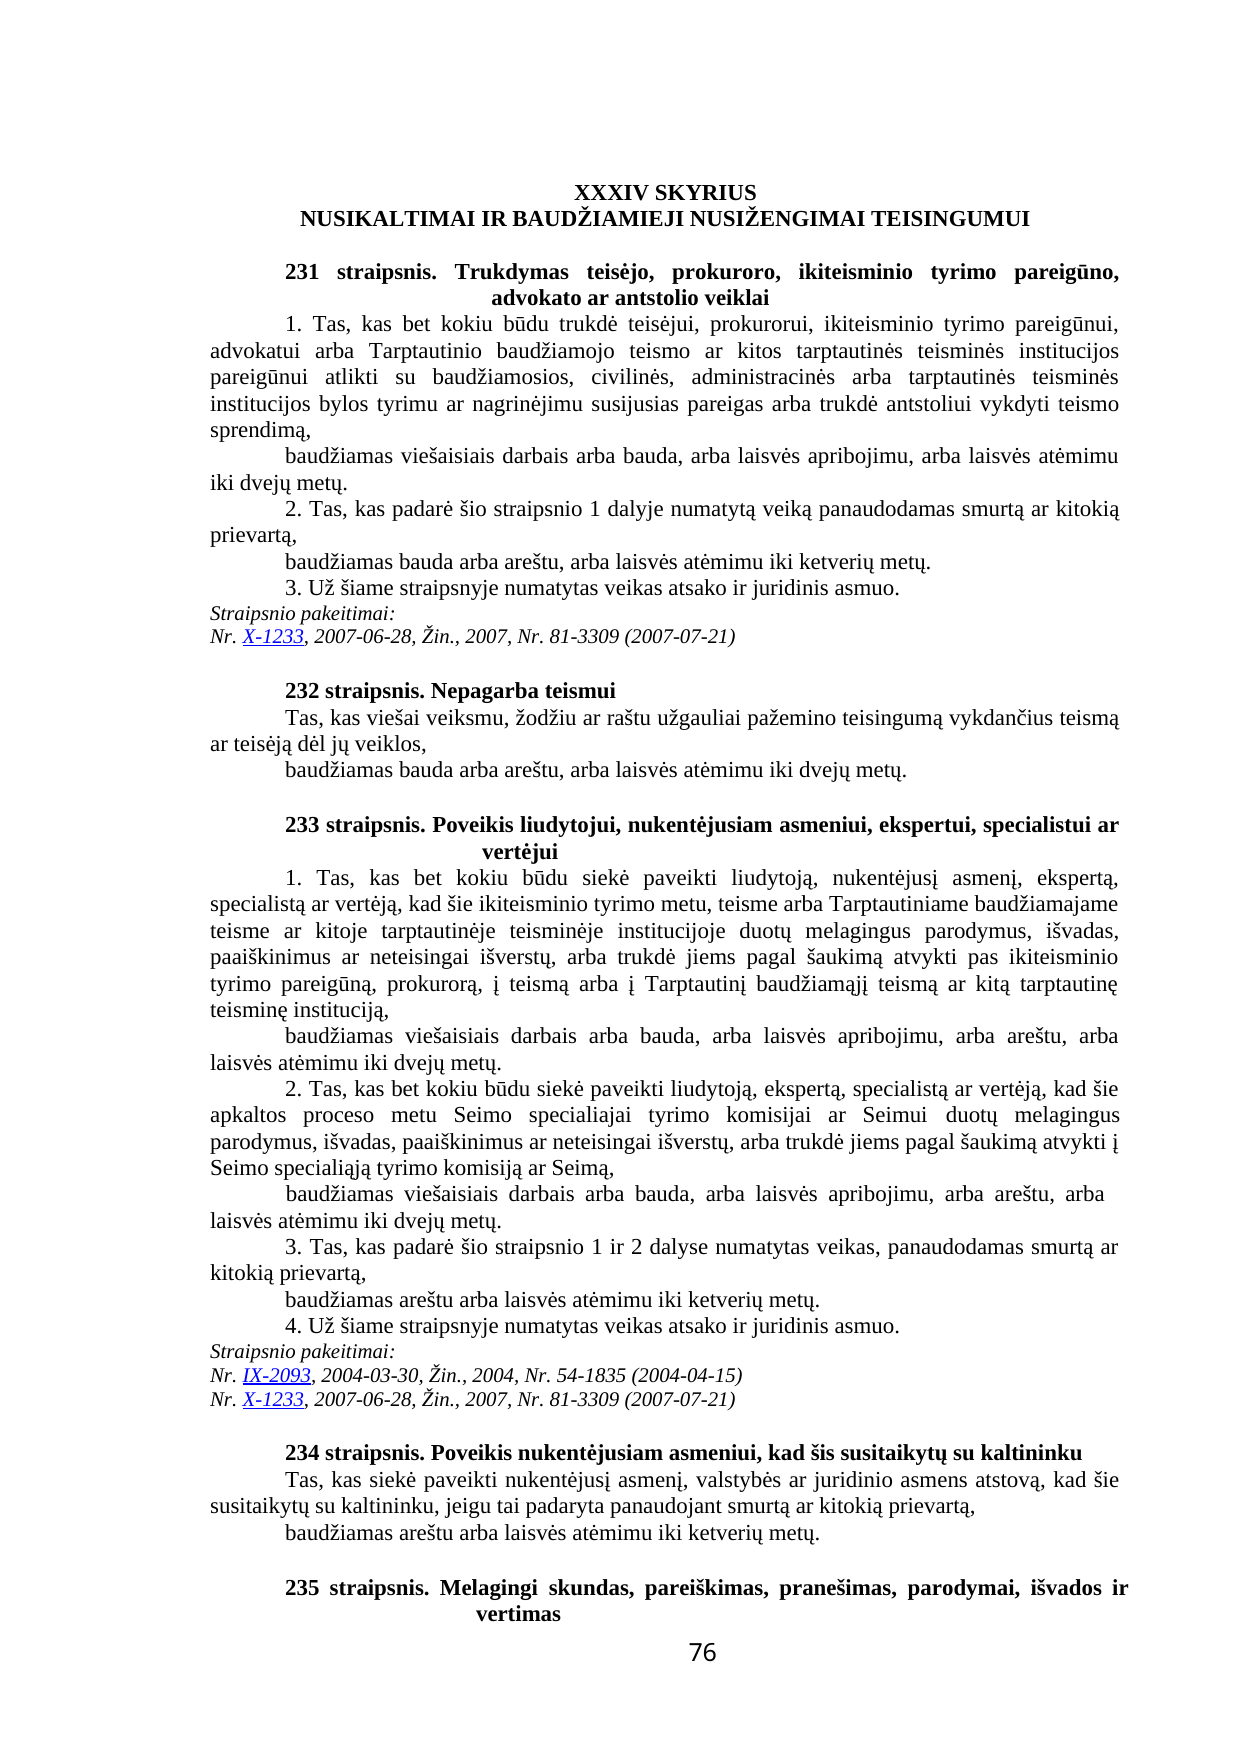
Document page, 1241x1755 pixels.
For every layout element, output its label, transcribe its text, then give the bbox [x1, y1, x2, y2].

text 4. Už šiame straipsnyje numatytas veikas atsako ir juridinis asmuo. [210, 1312, 1120, 1338]
text Nusikaltimai ir baudžiamieji nusižengimai teisingumui [210, 205, 1120, 231]
text 2. Tas, kas bet kokiu būdu siekė paveikti liudytoją, ekspertą, specialistą ar vertėją, kad šie apkaltos proceso metu Seimo specialiajai tyrimo komisijai ar Seimui duotų melagingus parodymus, išvadas, paaiškinimus ar neteisingai išverstų, arba trukdė jiems pagal šaukimą atvykti į Seimo specialiąją tyrimo komisiją ar Seimą, [210, 1075, 1120, 1180]
text 235 straipsnis. Melagingi skundas, pareiškimas, pranešimas, parodymai, išvados ir vertimas [285, 1574, 1129, 1626]
text 1. Tas, kas bet kokiu būdu siekė paveikti liudytoją, nukentėjusį asmenį, ekspertą, specialistą ar vertėją, kad šie ikiteisminio tyrimo metu, teisme arba Tarptautiniame baudžiamajame teisme ar kitoje tarptautinėje teisminėje institucijoje duotų melagingus parodymus, išvadas, paaiškinimus ar neteisingai išverstų, arba trukdė jiems pagal šaukimą atvykti pas ikiteisminio tyrimo pareigūną, prokurorą, į teismą arba į Tarptautinį baudžiamąjį teismą ar kitą tarptautinę teisminę instituciją, [210, 864, 1120, 1022]
text 1. Tas, kas bet kokiu būdu trukdė teisėjui, prokurorui, ikiteisminio tyrimo pareigūnui, advokatui arba Tarptautinio baudžiamojo teismo ar kitos tarptautinės teisminės institucijos pareigūnui atlikti su baudžiamosios, civilinės, administracinės arba tarptautinės teisminės institucijos bylos tyrimu ar nagrinėjimu susijusias pareigas arba trukdė antstoliui vykdyti teismo sprendimą, [210, 311, 1120, 442]
text Straipsnio pakeitimai: [210, 600, 1120, 624]
text Nr. X-1233, 2007-06-28, Žin., 2007, Nr. 81-3309 (2007-07-21) [210, 1387, 1120, 1411]
text 3. Tas, kas padarė šio straipsnio 1 ir 2 dalyse numatytas veikas, panaudodamas smurtą ar kitokią prievartą, [210, 1233, 1120, 1286]
text Tas, kas siekė paveikti nukentėjusį asmenį, valstybės ar juridinio asmens atstovą, kad šie susitaikytų su kaltininku, jeigu tai padaryta panaudojant smurtą ar kitokią prievartą, [210, 1466, 1120, 1518]
text baudžiamas bauda arba areštu, arba laisvės atėmimu iki ketverių metų. [210, 548, 1120, 574]
text 2. Tas, kas padarė šio straipsnio 1 dalyje numatytą veiką panaudodamas smurtą ar kitokią prievartą, [210, 495, 1120, 548]
text 234 straipsnis. Poveikis nukentėjusiam asmeniui, kad šis susitaikytų su kaltininku [285, 1439, 1120, 1466]
text 231 straipsnis. Trukdymas teisėjo, prokuroro, ikiteisminio tyrimo pareigūno, advokato ar antstolio veiklai [285, 258, 1120, 311]
subtitle XXXIV SKYRIUS [210, 179, 1120, 205]
text Straipsnio pakeitimai: [210, 1338, 1120, 1363]
text baudžiamas viešaisiais darbais arba bauda, arba laisvės apribojimu, arba laisvės atėmimu iki dvejų metų. [210, 442, 1120, 495]
text baudžiamas areštu arba laisvės atėmimu iki ketverių metų. [210, 1286, 1120, 1312]
text baudžiamas viešaisiais darbais arba bauda, arba laisvės apribojimu, arba areštu, arba laisvės atėmimu iki dvejų metų. [210, 1180, 1106, 1233]
text Nr. X-1233, 2007-06-28, Žin., 2007, Nr. 81-3309 (2007-07-21) [210, 624, 1120, 648]
text Nr. IX-2093, 2004-03-30, Žin., 2004, Nr. 54-1835 (2004-04-15) [210, 1363, 1120, 1387]
text baudžiamas viešaisiais darbais arba bauda, arba laisvės apribojimu, arba areštu, arba laisvės atėmimu iki dvejų metų. [210, 1022, 1120, 1075]
text 232 straipsnis. Nepagarba teismui [210, 677, 1120, 704]
text 3. Už šiame straipsnyje numatytas veikas atsako ir juridinis asmuo. [210, 574, 1120, 600]
text 233 straipsnis. Poveikis liudytojui, nukentėjusiam asmeniui, ekspertui, specialistui ar vertėjui [285, 811, 1120, 864]
text Tas, kas viešai veiksmu, žodžiu ar raštu užgauliai pažemino teisingumą vykdančius teismą ar teisėją dėl jų veiklos, [210, 704, 1120, 756]
text baudžiamas areštu arba laisvės atėmimu iki ketverių metų. [210, 1518, 1120, 1545]
text baudžiamas bauda arba areštu, arba laisvės atėmimu iki dvejų metų. [210, 756, 1120, 783]
